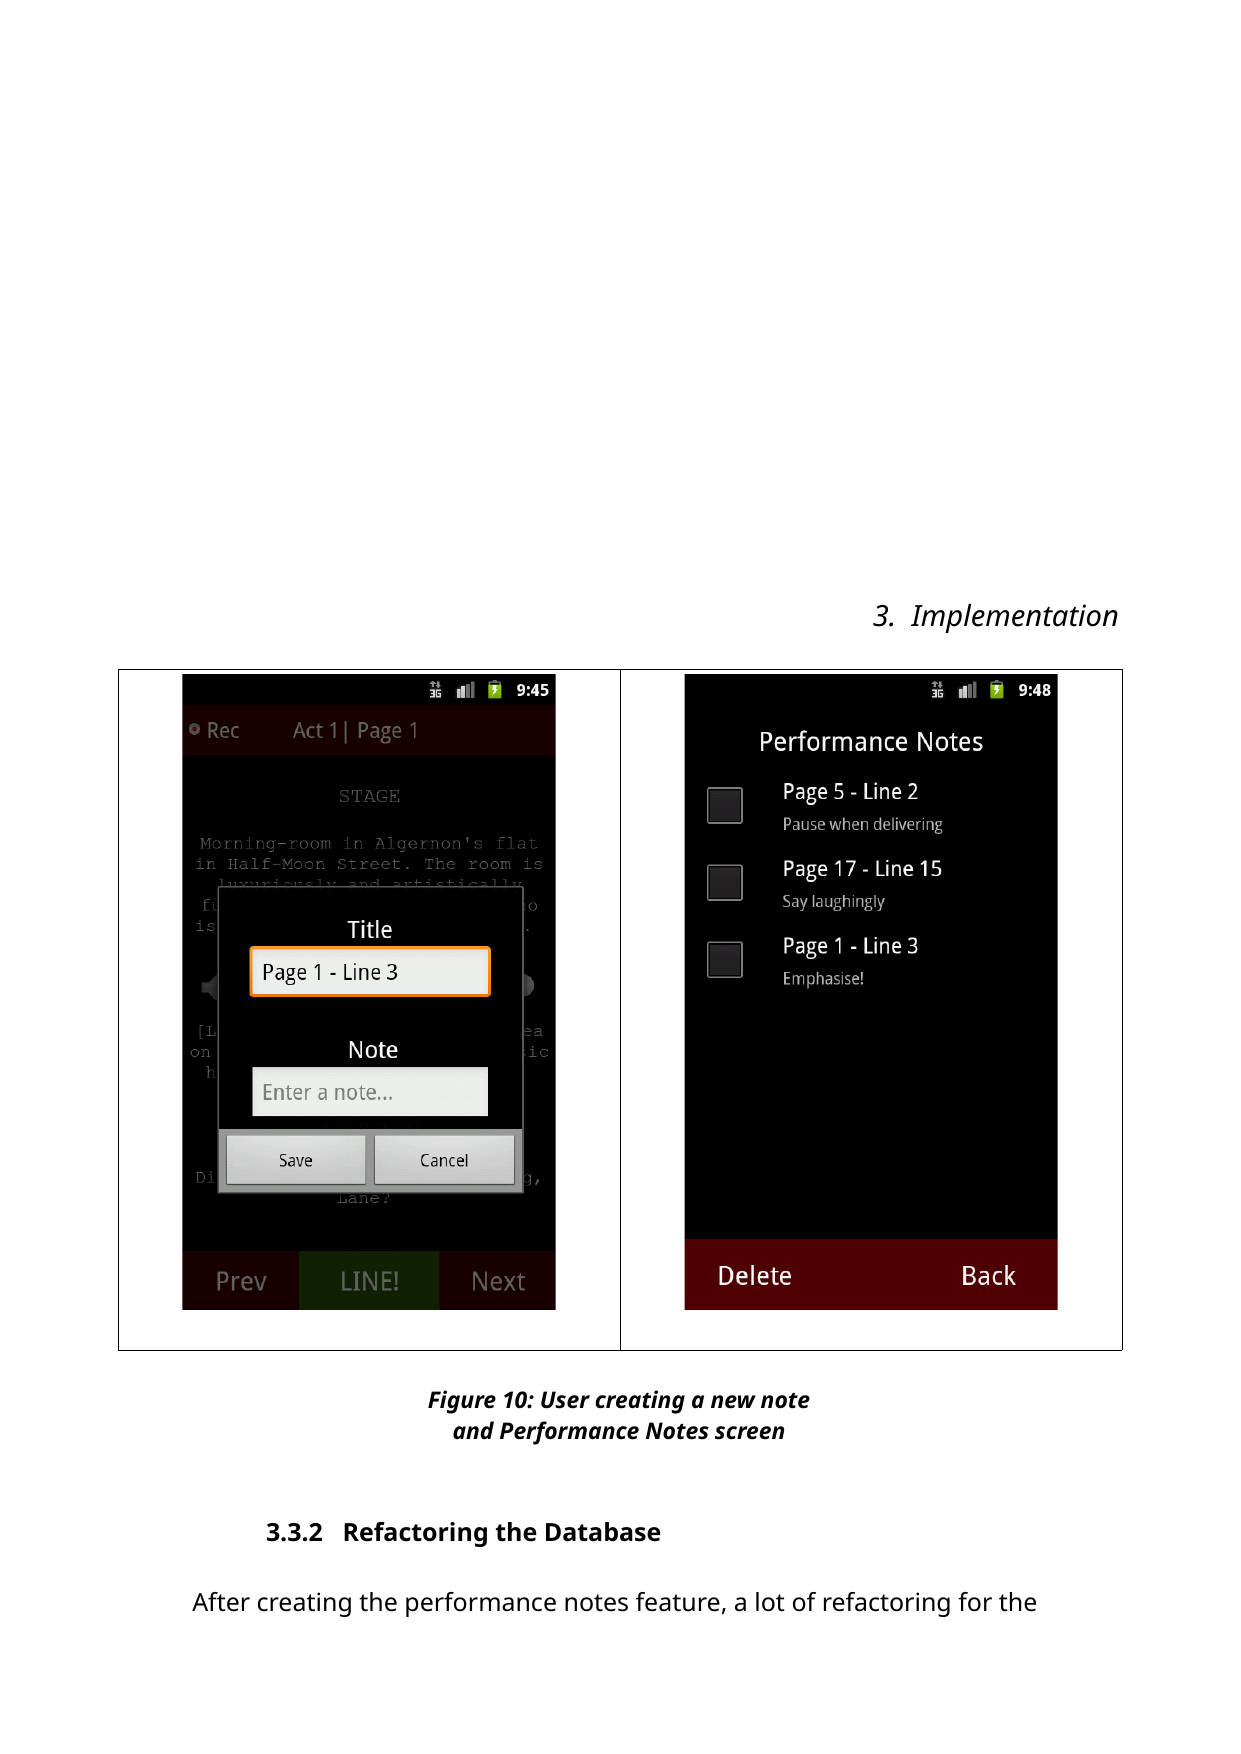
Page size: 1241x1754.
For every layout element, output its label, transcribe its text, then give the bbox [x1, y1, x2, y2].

text and Performance Notes screen [118, 1415, 1122, 1446]
table_header [119, 670, 620, 674]
text After creating the performance notes feature, a lot of refactoring for the [118, 1583, 1122, 1619]
picture [182, 674, 556, 1310]
text Figure 10: User creating a new note [118, 1384, 1122, 1415]
table_header [621, 675, 1122, 1350]
text 3. Implementation [118, 595, 1122, 635]
table_header [621, 670, 1122, 674]
table_header [119, 675, 620, 1350]
picture [684, 674, 1058, 1310]
text 3.3.2 Refactoring the Database [118, 1514, 1122, 1549]
